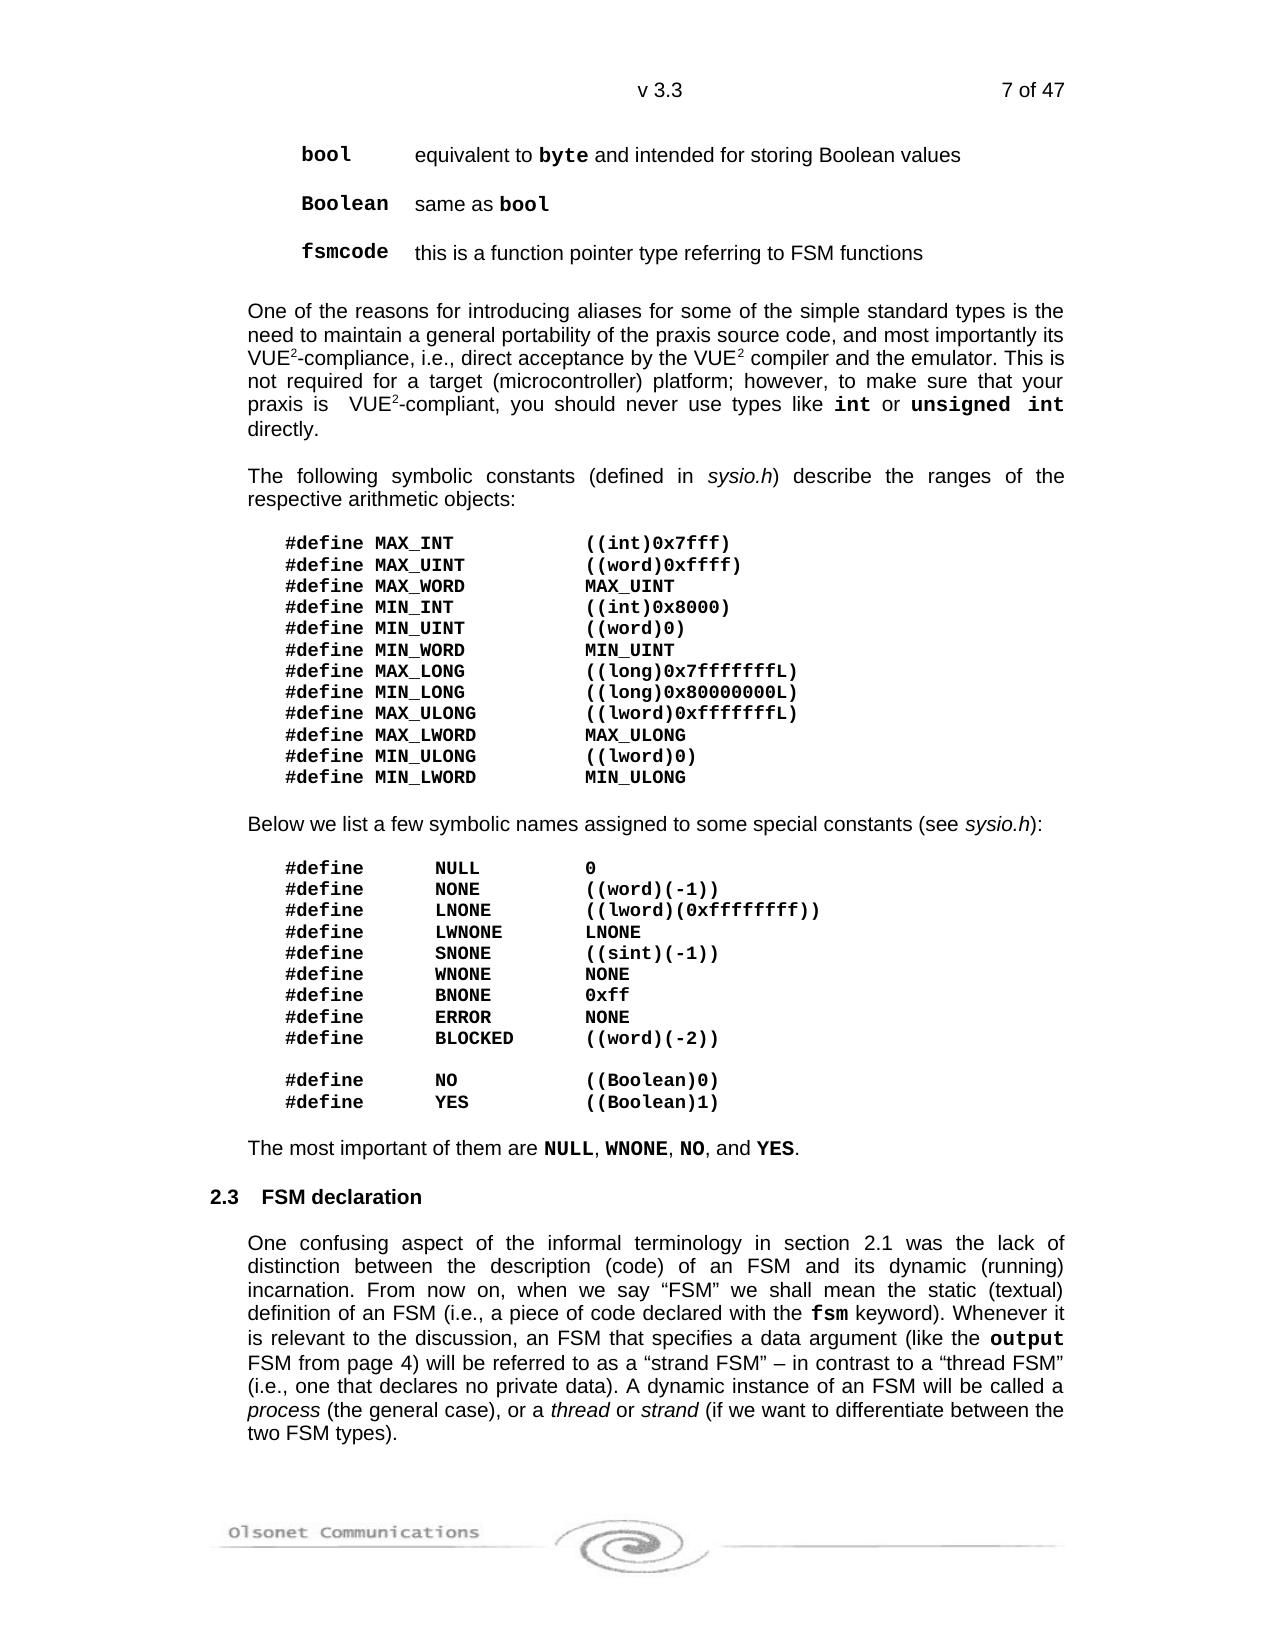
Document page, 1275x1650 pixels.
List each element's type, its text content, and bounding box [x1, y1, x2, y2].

text #define MAX_UINT ((word)0xffff) [285, 555, 1065, 577]
text #define MAX_WORD MAX_UINT [285, 577, 1065, 598]
table_cell Boolean [249, 181, 414, 229]
text #define NULL 0 [285, 859, 1065, 880]
text #define MIN_WORD MIN_UINT [285, 640, 1065, 662]
text One of the reasons for introducing aliases for some of the simple standard types is the need to maintain a general portability of the praxis source code, and most importantly its VUE2-compliance, i.e., direct acceptance by the VUE2 compiler and the emulator. This is not required for a target (microcontroller) platform; however, to make sure that your praxis is VUE2-compliant, you should never use types like int or unsigned int directly. [247, 300, 1065, 441]
text The following symbolic constants (defined in sysio.h) describe the ranges of the respective arithmetic objects: [247, 464, 1065, 511]
table_cell equivalent to byte and intended for storing Boolean values [415, 132, 1064, 181]
text #define MIN_UINT ((word)0) [285, 619, 1065, 640]
text #define ERROR NONE [285, 1007, 1065, 1029]
text #define SNONE ((sint)(-1)) [285, 944, 1065, 965]
text #define MAX_ULONG ((lword)0xfffffffL) [285, 704, 1065, 725]
text #define MIN_LWORD MIN_ULONG [285, 768, 1065, 789]
table_cell fsmcode [249, 230, 414, 277]
picture [210, 1504, 1065, 1596]
text #define MIN_LONG ((long)0x80000000L) [285, 683, 1065, 704]
table_cell this is a function pointer type referring to FSM functions [415, 230, 1064, 277]
text The most important of them are NULL, WNONE, NO, and YES. [247, 1137, 1065, 1162]
text #define MAX_INT ((int)0x7fff) [285, 534, 1065, 555]
text #define BNONE 0xff [285, 986, 1065, 1007]
text #define BLOCKED ((word)(-2)) [285, 1029, 1065, 1050]
text #define MIN_INT ((int)0x8000) [285, 598, 1065, 619]
text #define LWNONE LNONE [285, 922, 1065, 944]
subtitle FSM declaration [210, 1185, 1065, 1208]
text #define LNONE ((lword)(0xffffffff)) [285, 901, 1065, 922]
text #define MIN_ULONG ((lword)0) [285, 747, 1065, 768]
text #define NONE ((word)(-1)) [285, 880, 1065, 901]
text One confusing aspect of the informal terminology in section 2.1 was the lack of distinction between the description (code) of an FSM and its dynamic (running) incarnation. From now on, when we say “FSM” we shall mean the static (textual) definition of an FSM (i.e., a piece of code declared with the fsm keyword). Whenever it is relevant to the discussion, an FSM that specifies a data argument (like the output FSM from page 4) will be referred to as a “strand FSM” – in contrast to a “thread FSM” (i.e., one that declares no private data). A dynamic instance of an FSM will be called a process (the general case), or a thread or strand (if we want to differentiate between the two FSM types). [247, 1232, 1065, 1444]
text #define MAX_LONG ((long)0x7fffffffL) [285, 662, 1065, 683]
text #define NO ((Boolean)0) [285, 1071, 1065, 1092]
text #define YES ((Boolean)1) [285, 1092, 1065, 1114]
table_cell bool [249, 132, 414, 181]
text Below we list a few symbolic names assigned to some special constants (see sysio.h): [247, 812, 1065, 836]
table_cell same as bool [415, 181, 1064, 229]
text #define WNONE NONE [285, 965, 1065, 986]
text #define MAX_LWORD MAX_ULONG [285, 725, 1065, 747]
